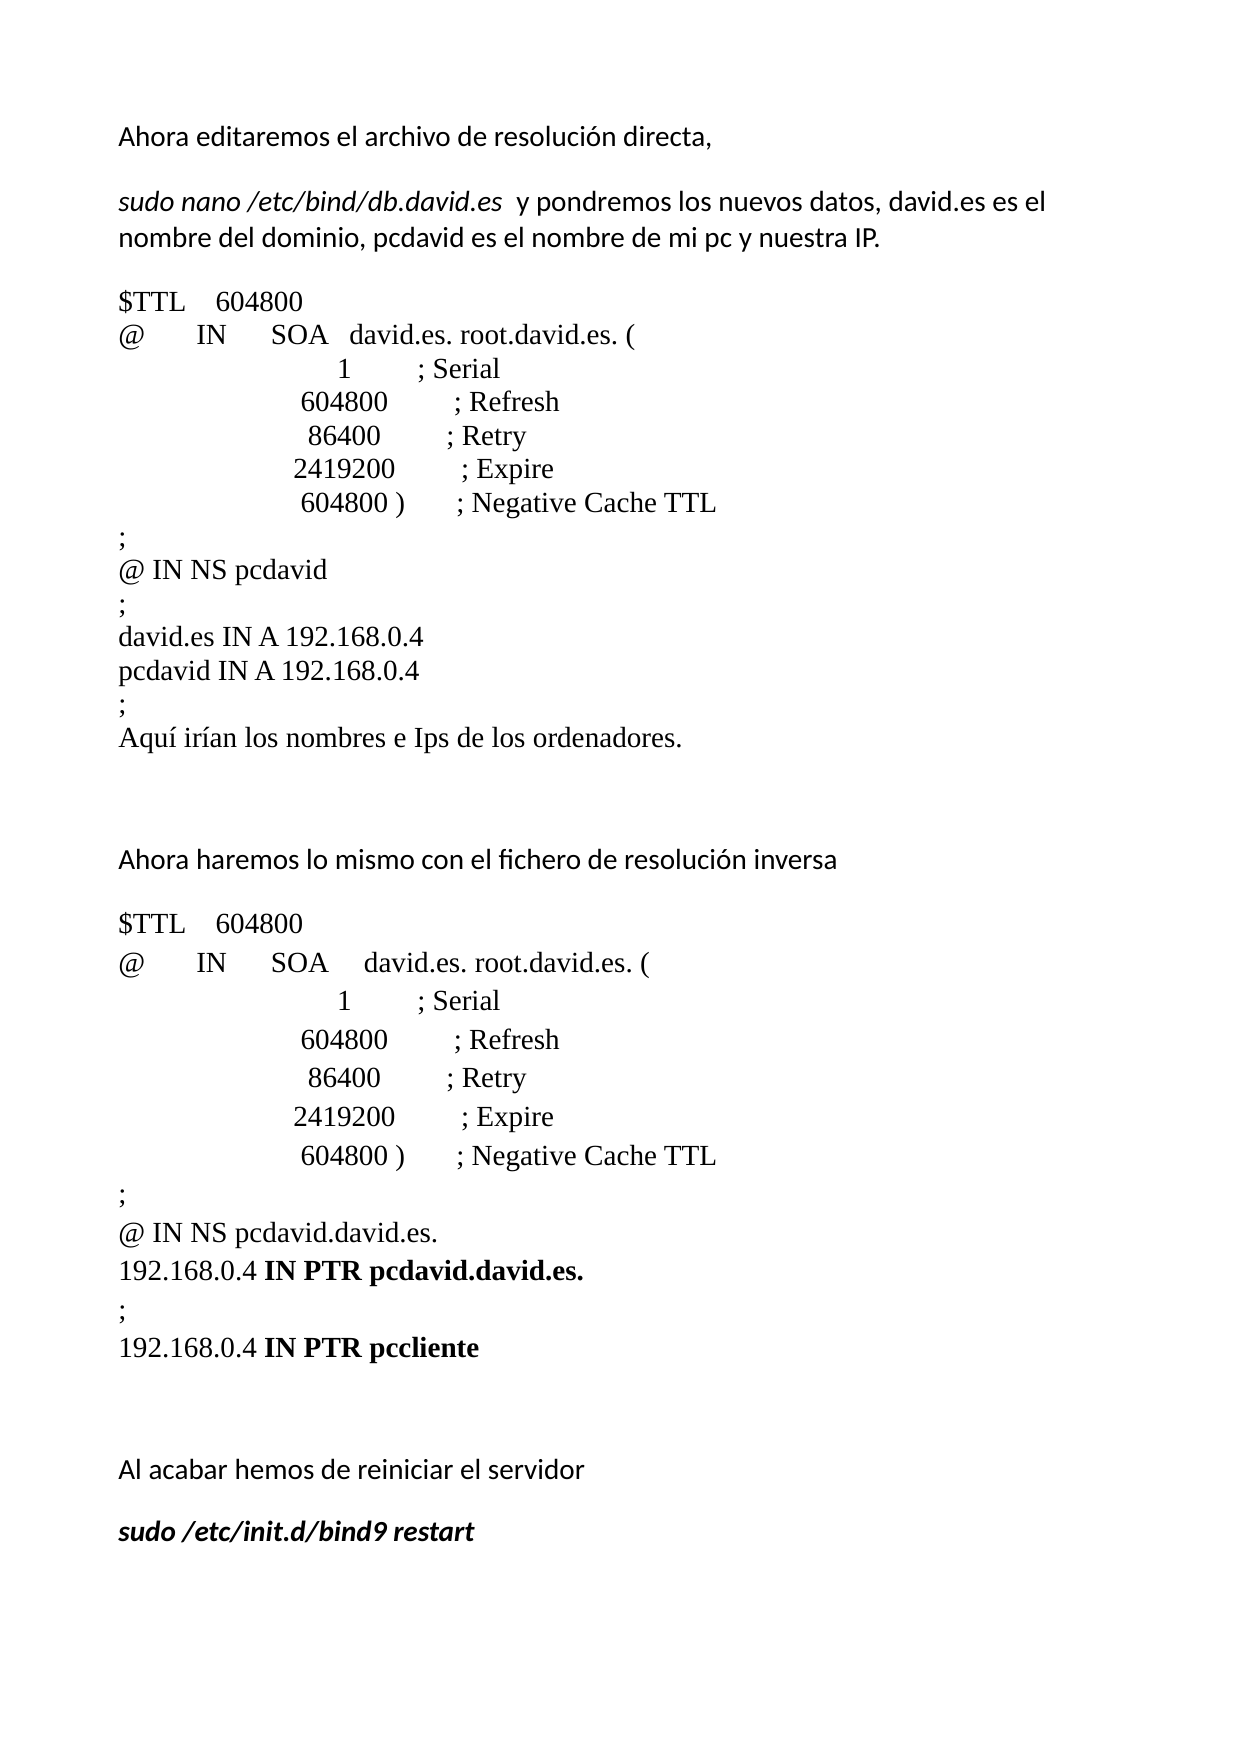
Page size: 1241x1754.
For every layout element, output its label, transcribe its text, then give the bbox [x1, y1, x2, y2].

text Ahora haremos lo mismo con el fichero de resolución inversa [118, 841, 1122, 877]
text sudo nano /etc/bind/db.david.es y pondremos los nuevos datos, david.es es el nombre del dominio, pcdavid es el nombre de mi pc y nuestra IP. [118, 183, 1122, 254]
text $TTL 604800 @ IN SOA david.es. root.david.es. ( 1 ; Serial 604800 ; Refresh 86400 ; Retry 2419200 ; Expire 604800 ) ; Negative Cache TTL ; @ IN NS pcdavid.david.es. 192.168.0.4 IN PTR pcdavid.david.es. ; 192.168.0.4 IN PTR pccliente [118, 906, 1122, 1364]
text $TTL 604800 @ IN SOA david.es. root.david.es. ( 1 ; Serial 604800 ; Refresh 86400 ; Retry 2419200 ; Expire 604800 ) ; Negative Cache TTL ; @ IN NS pcdavid ; david.es IN A 192.168.0.4 pcdavid IN A 192.168.0.4 ; Aquí irían los nombres e Ips de los ordenadores. [118, 284, 1122, 753]
text Al acabar hemos de reiniciar el servidor [118, 1451, 1122, 1487]
text sudo /etc/init.d/bind9 restart [118, 1513, 1122, 1549]
text Ahora editaremos el archivo de resolución directa, [118, 118, 1122, 154]
